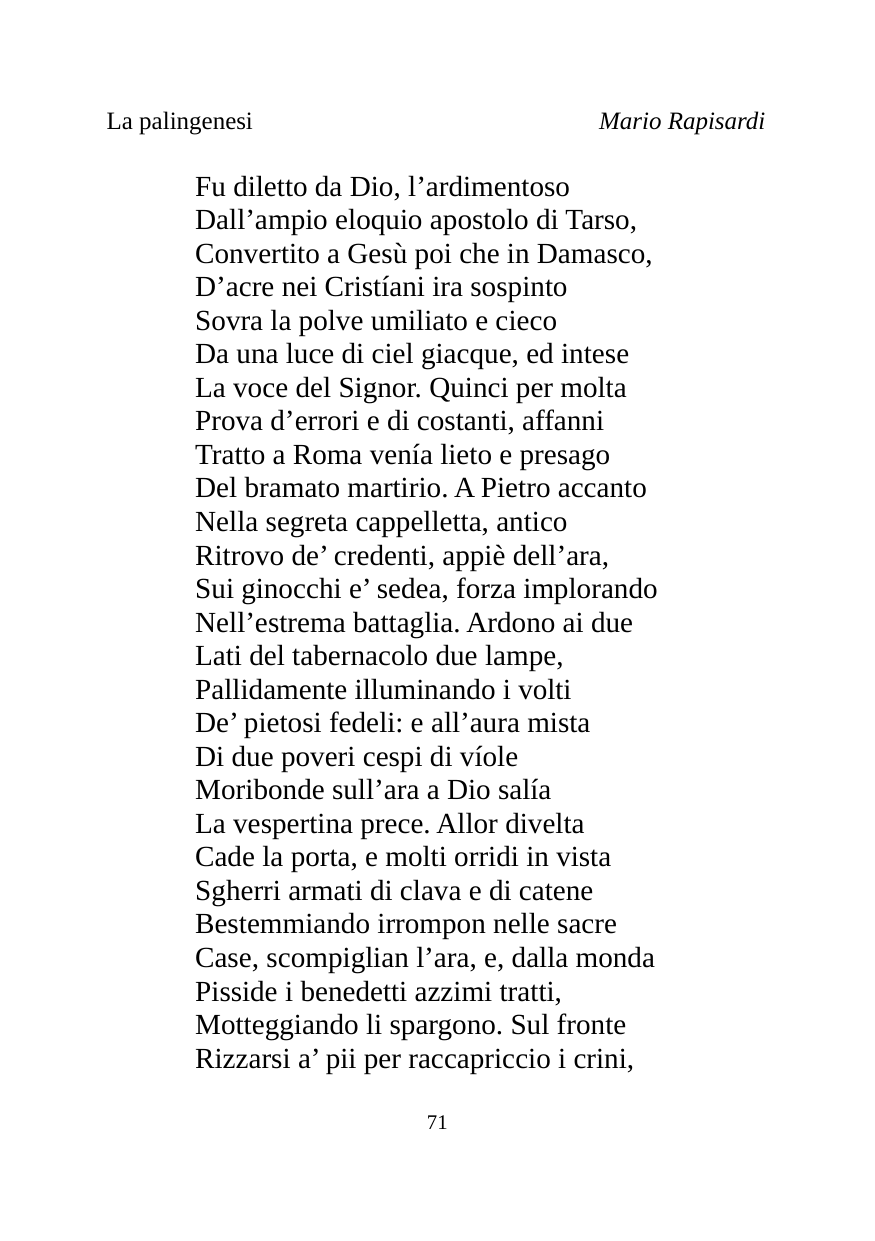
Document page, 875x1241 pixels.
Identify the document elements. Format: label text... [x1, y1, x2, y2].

text Fu diletto da Dio, l’ardimentoso Dall’ampio eloquio apostolo di Tarso, Convertito a Gesù poi che in Damasco, D’acre nei Cristíani ira sospinto Sovra la polve umiliato e cieco Da una luce di ciel giacque, ed intese La voce del Signor. Quinci per molta Prova d’errori e di costanti, affanni Tratto a Roma venía lieto e presago Del bramato martirio. A Pietro accanto Nella segreta cappelletta, antico Ritrovo de’ credenti, appiè dell’ara, Sui ginocchi e’ sedea, forza implorando Nell’estrema battaglia. Ardono ai due Lati del tabernacolo due lampe, Pallidamente illuminando i volti De’ pietosi fedeli: e all’aura mista Di due poveri cespi di víole Moribonde sull’ara a Dio salía La vespertina prece. Allor divelta Cade la porta, e molti orridi in vista Sgherri armati di clava e di catene Bestemmiando irrompon nelle sacre Case, scompiglian l’ara, e, dalla monda Pisside i benedetti azzimi tratti, Motteggiando li spargono. Sul fronte Rizzarsi a’ pii per raccapriccio i crini, [165, 169, 768, 1074]
